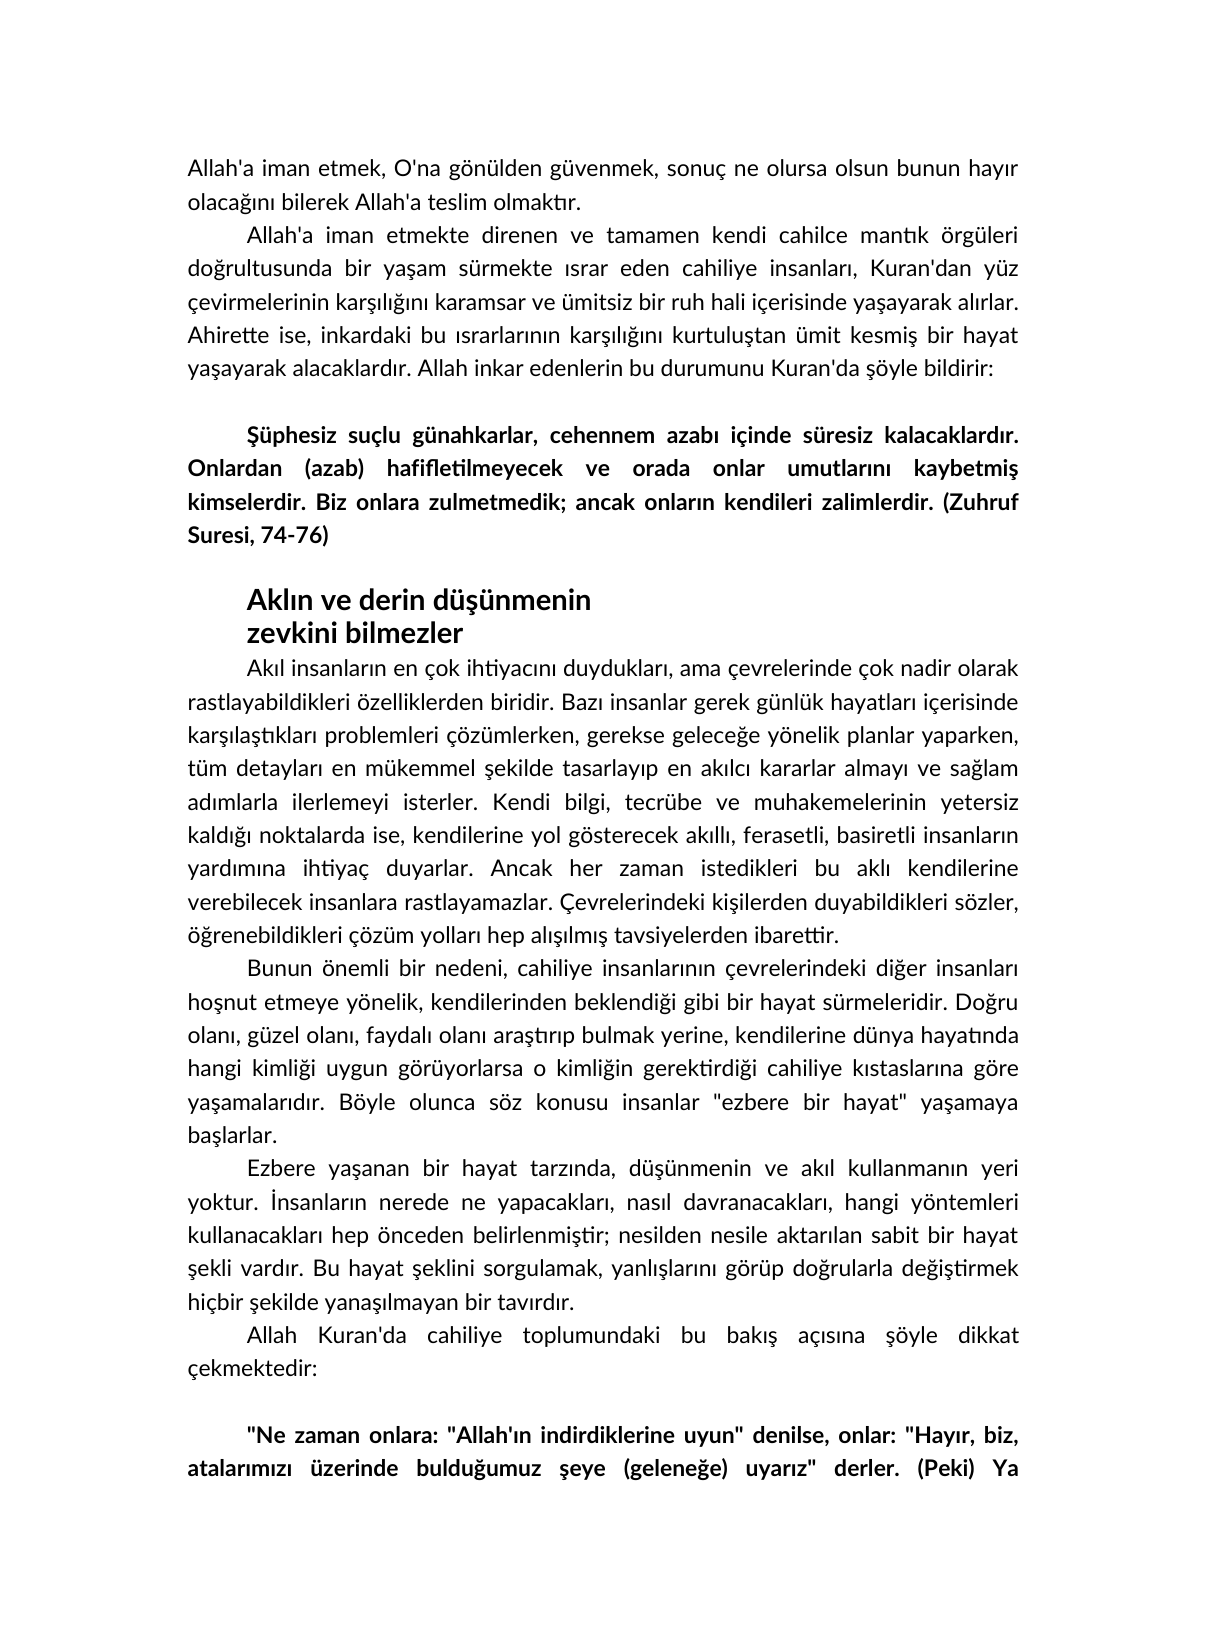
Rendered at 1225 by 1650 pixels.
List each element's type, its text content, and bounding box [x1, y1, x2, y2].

text Allah Kuran'da cahiliye toplumundaki bu bakış açısına şöyle dikkat çekmektedir: [187, 1317, 1020, 1383]
text Aklın ve derin düşünmenin [187, 583, 1020, 617]
text zevkini bilmezler [187, 617, 1020, 650]
text Akıl insanların en çok ihtiyacını duydukları, ama çevrelerinde çok nadir olarak rastlayabildikleri özelliklerden biridir. Bazı insanlar gerek günlük hayatları içerisinde karşılaştıkları problemleri çözümlerken, gerekse geleceğe yönelik planlar yaparken, tüm detayları en mükemmel şekilde tasarlayıp en akılcı kararlar almayı ve sağlam adımlarla ilerlemeyi isterler. Kendi bilgi, tecrübe ve muhakemelerinin yetersiz kaldığı noktalarda ise, kendilerine yol gösterecek akıllı, ferasetli, basiretli insanların yardımına ihtiyaç duyarlar. Ancak her zaman istedikleri bu aklı kendilerine verebilecek insanlara rastlayamazlar. Çevrelerindeki kişilerden duyabildikleri sözler, öğrenebildikleri çözüm yolları hep alışılmış tavsiyelerden ibarettir. [187, 650, 1020, 950]
text "Ne zaman onlara: "Allah'ın indirdiklerine uyun" denilse, onlar: "Hayır, biz, atalarımızı üzerinde bulduğumuz şeye (geleneğe) uyarız" derler. (Peki) Ya [187, 1417, 1020, 1483]
text Ezbere yaşanan bir hayat tarzında, düşünmenin ve akıl kullanmanın yeri yoktur. İnsanların nerede ne yapacakları, nasıl davranacakları, hangi yöntemleri kullanacakları hep önceden belirlenmiştir; nesilden nesile aktarılan sabit bir hayat şekli vardır. Bu hayat şeklini sorgulamak, yanlışlarını görüp doğrularla değiştirmek hiçbir şekilde yanaşılmayan bir tavırdır. [187, 1150, 1020, 1317]
text Bunun önemli bir nedeni, cahiliye insanlarının çevrelerindeki diğer insanları hoşnut etmeye yönelik, kendilerinden beklendiği gibi bir hayat sürmeleridir. Doğru olanı, güzel olanı, faydalı olanı araştırıp bulmak yerine, kendilerine dünya hayatında hangi kimliği uygun görüyorlarsa o kimliğin gerektirdiği cahiliye kıstaslarına göre yaşamalarıdır. Böyle olunca söz konusu insanlar "ezbere bir hayat" yaşamaya başlarlar. [187, 950, 1020, 1150]
text Allah'a iman etmekte direnen ve tamamen kendi cahilce mantık örgüleri doğrultusunda bir yaşam sürmekte ısrar eden cahiliye insanları, Kuran'dan yüz çevirmelerinin karşılığını karamsar ve ümitsiz bir ruh hali içerisinde yaşayarak alırlar. Ahirette ise, inkardaki bu ısrarlarının karşılığını kurtuluştan ümit kesmiş bir hayat yaşayarak alacaklardır. Allah inkar edenlerin bu durumunu Kuran'da şöyle bildirir: [187, 217, 1020, 383]
text Şüphesiz suçlu günahkarlar, cehennem azabı içinde süresiz kalacaklardır. Onlardan (azab) hafifletilmeyecek ve orada onlar umutlarını kaybetmiş kimselerdir. Biz onlara zulmetmedik; ancak onların kendileri zalimlerdir. (Zuhruf Suresi, 74-76) [187, 417, 1020, 550]
text Allah'a iman etmek, O'na gönülden güvenmek, sonuç ne olursa olsun bunun hayır olacağını bilerek Allah'a teslim olmaktır. [187, 150, 1020, 217]
